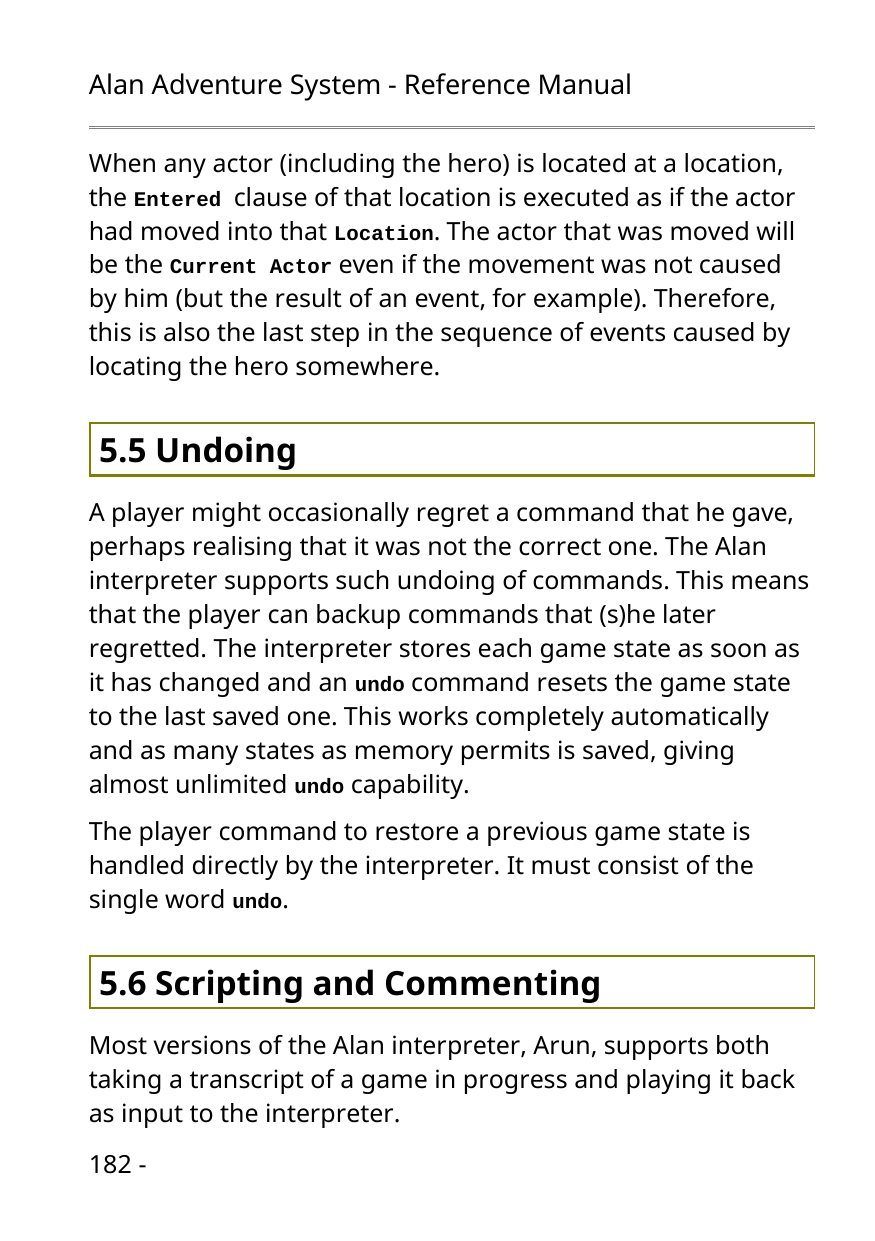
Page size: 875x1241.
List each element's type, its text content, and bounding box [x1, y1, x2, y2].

subtitle Scripting and Commenting [91, 957, 814, 1007]
text The player command to restore a previous game state is handled directly by the interpreter. It must consist of the single word undo. [88, 814, 815, 916]
text A player might occasionally regret a command that he gave, perhaps realising that it was not the correct one. The Alan interpreter supports such undoing of commands. This means that the player can backup commands that (s)he later regretted. The interpreter stores each game state as soon as it has changed and an undo command resets the game state to the last saved one. This works completely automatically and as many states as memory permits is saved, giving almost unlimited undo capability. [88, 495, 815, 801]
text Most versions of the Alan interpreter, Arun, supports both taking a transcript of a game in progress and playing it back as input to the interpreter. [88, 1028, 815, 1130]
text When any actor (including the hero) is located at a location, the Entered clause of that location is executed as if the actor had moved into that Location. The actor that was moved will be the Current Actor even if the movement was not caused by him (but the result of an event, for example). Therefore, this is also the last step in the sequence of events caused by locating the hero some­where. [88, 146, 815, 383]
subtitle Undoing [91, 424, 814, 474]
